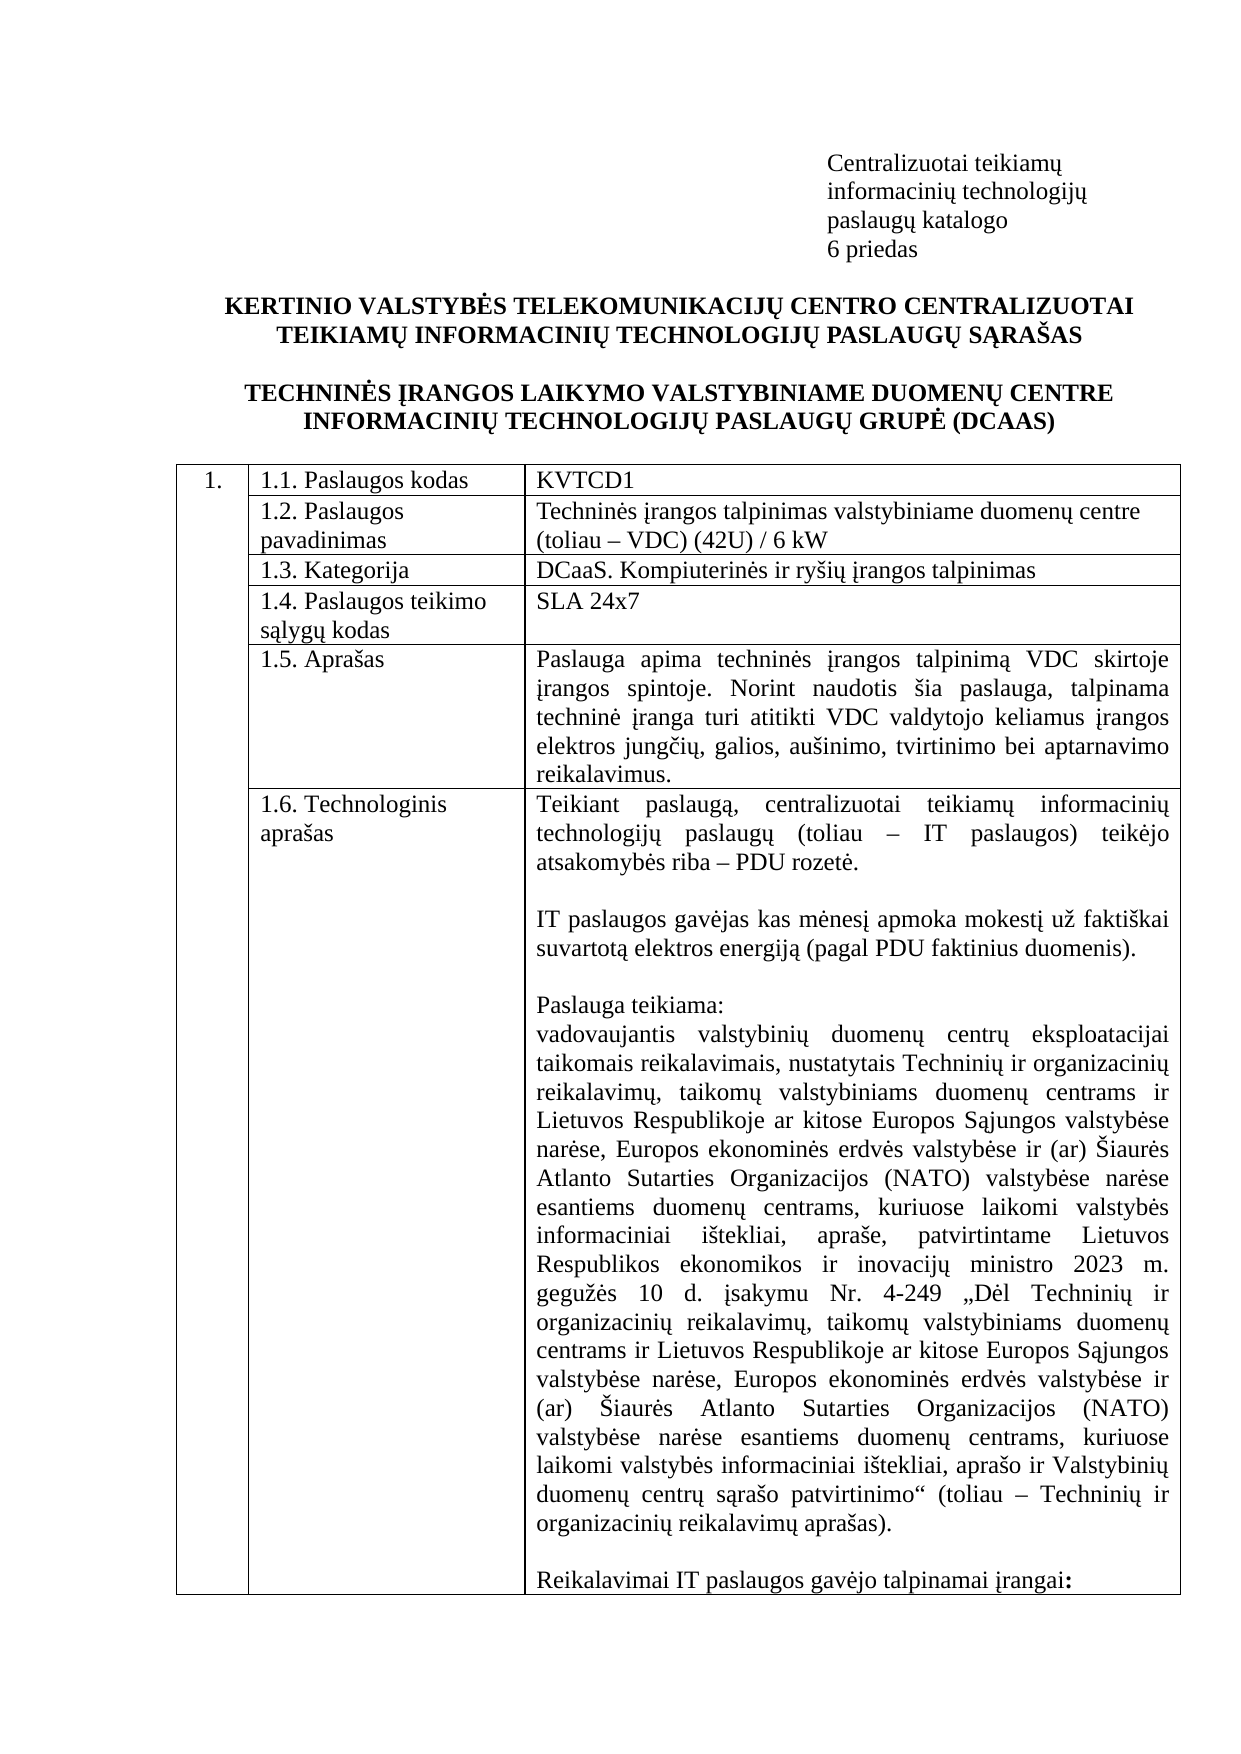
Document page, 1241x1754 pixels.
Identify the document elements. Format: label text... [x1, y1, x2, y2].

text informacinių technologijų [177, 176, 1181, 205]
table_cell 1.3. Kategorija [249, 555, 524, 585]
table_cell 1.4. Paslaugos teikimo sąlygų kodas [249, 586, 524, 643]
table_cell 1.2. Paslaugos pavadinimas [249, 496, 524, 554]
table_header 1. [177, 465, 248, 1594]
text TECHNINĖS ĮRANGOS LAIKYMO VALSTYBINIAME DUOMENŲ CENTRE INFORMACINIŲ TECHNOLOGIJŲ PASLAUGŲ GRUPĖ (DCAAS) [177, 378, 1181, 435]
text 6 priedas [177, 234, 1181, 263]
table_header KVTCD1 [526, 465, 1180, 495]
table_cell Techninės įrangos talpinimas valstybiniame duomenų centre (toliau – VDC) (42U) / 6 kW [526, 496, 1180, 554]
table_cell 1.5. Aprašas [249, 645, 524, 788]
table_cell 1.6. Technologinis aprašas [249, 789, 524, 1594]
table_cell DCaaS. Kompiuterinės ir ryšių įrangos talpinimas [526, 555, 1180, 585]
text paslaugų katalogo [177, 205, 1181, 234]
table_cell Paslauga apima techninės įrangos talpinimą VDC skirtoje įrangos spintoje. Norint naudotis šia paslauga, talpinama techninė įranga turi atitikti VDC valdytojo keliamus įrangos elektros jungčių, galios, aušinimo, tvirtinimo bei aptarnavimo reikalavimus. [526, 645, 1180, 788]
table_cell Teikiant paslaugą, centralizuotai teikiamų informacinių technologijų paslaugų (toliau – IT paslaugos) teikėjo atsakomybės riba – PDU rozetė. IT paslaugos gavėjas kas mėnesį apmoka mokestį už faktiškai suvartotą elektros energiją (pagal PDU faktinius duomenis). Paslauga teikiama: vadovaujantis valstybinių duomenų centrų eksploatacijai taikomais reikalavimais, nustatytais Techninių ir organizacinių reikalavimų, taikomų valstybiniams duomenų centrams ir Lietuvos Respublikoje ar kitose Europos Sąjungos valstybėse narėse, Europos ekonominės erdvės valstybėse ir (ar) Šiaurės Atlanto Sutarties Organizacijos (NATO) valstybėse narėse esantiems duomenų centrams, kuriuose laikomi valstybės informaciniai ištekliai, apraše, patvirtintame Lietuvos Respublikos ekonomikos ir inovacijų ministro 2023 m. gegužės 10 d. įsakymu Nr. 4-249 „Dėl Techninių ir organizacinių reikalavimų, taikomų valstybiniams duomenų centrams ir Lietuvos Respublikoje ar kitose Europos Sąjungos valstybėse narėse, Europos ekonominės erdvės valstybėse ir (ar) Šiaurės Atlanto Sutarties Organizacijos (NATO) valstybėse narėse esantiems duomenų centrams, kuriuose laikomi valstybės informaciniai ištekliai, aprašo ir Valstybinių duomenų centrų sąrašo patvirtinimo“ (toliau – Techninių ir organizacinių reikalavimų aprašas). Reikalavimai IT paslaugos gavėjo talpinamai įrangai: [526, 789, 1180, 1594]
text KERTINIO VALSTYBĖS TELEKOMUNIKACIJŲ CENTRO CENTRALIZUOTAI TEIKIAMŲ INFORMACINIŲ TECHNOLOGIJŲ PASLAUGŲ SĄRAŠAS [177, 291, 1181, 349]
text Centralizuotai teikiamų [177, 148, 1181, 176]
table_header 1.1. Paslaugos kodas [249, 465, 524, 495]
table_cell SLA 24x7 [526, 586, 1180, 643]
